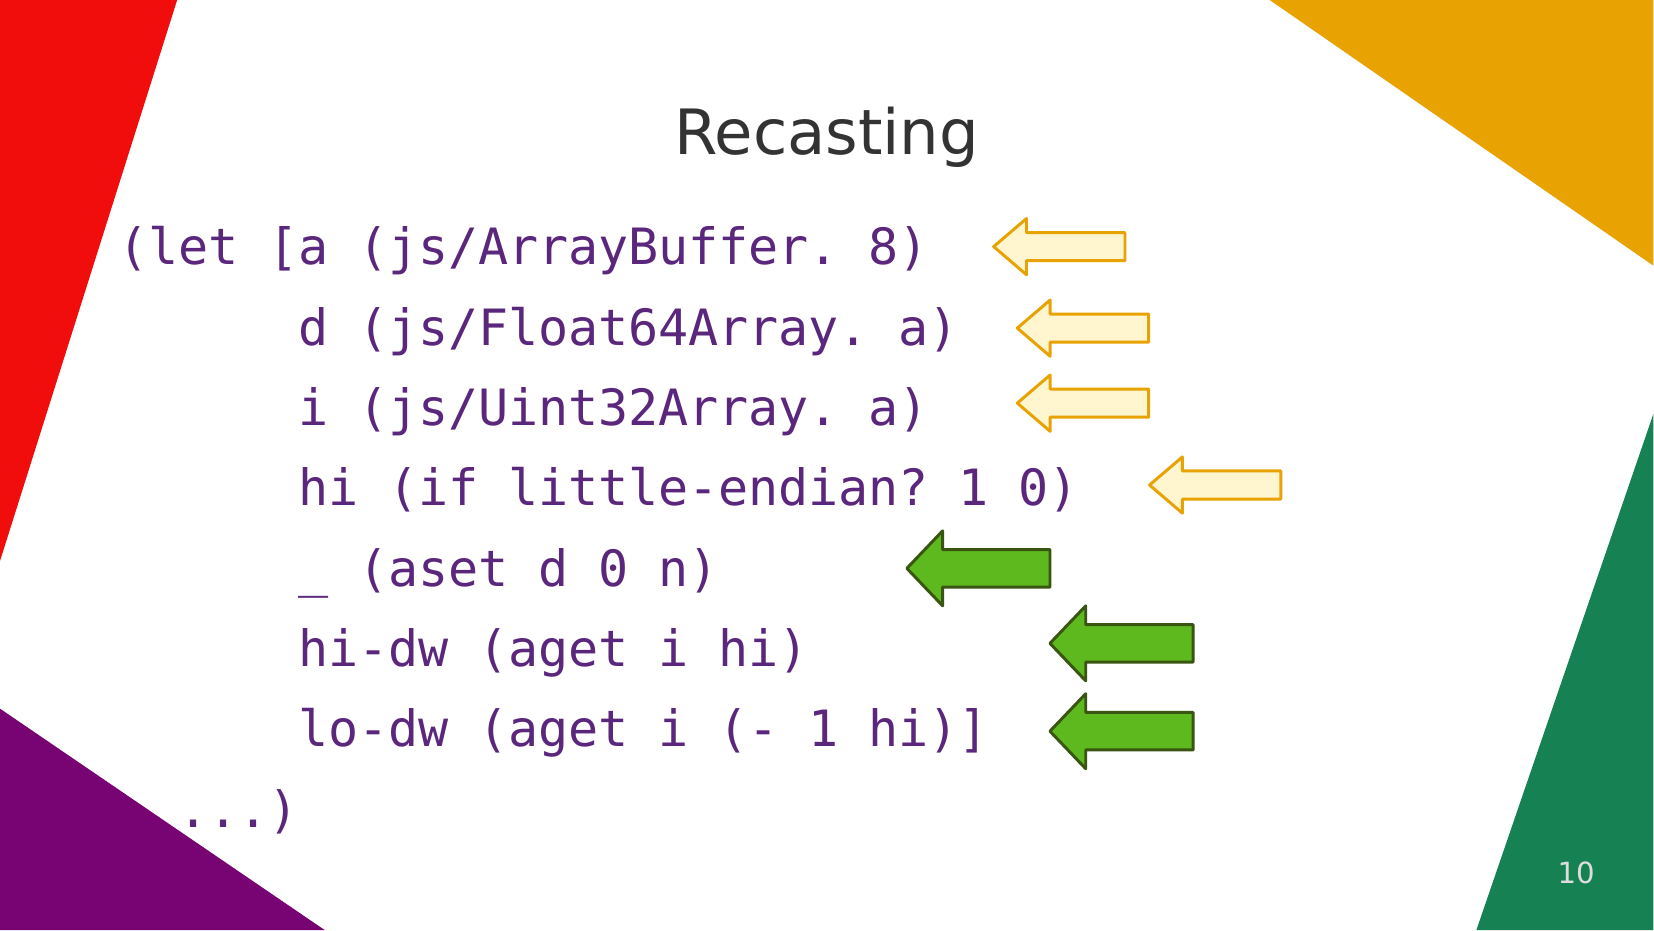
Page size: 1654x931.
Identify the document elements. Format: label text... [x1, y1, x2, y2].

title Recasting [118, 59, 1536, 207]
text_box [993, 218, 1126, 275]
list (let [a (js/ArrayBuffer. 8) d (js/Float64Array. a) i (js/Uint32Array. a) hi (if little-endian? 1 0) _ (aset d 0 n) hi-dw (aget i hi) lo-dw (aget i (- 1 hi)] ...) [118, 218, 1536, 864]
text_box [1049, 605, 1194, 681]
text_box [1149, 456, 1281, 514]
text_box [906, 530, 1051, 606]
text_box [1017, 300, 1149, 357]
text_box [1049, 693, 1194, 769]
text_box [1017, 375, 1149, 432]
